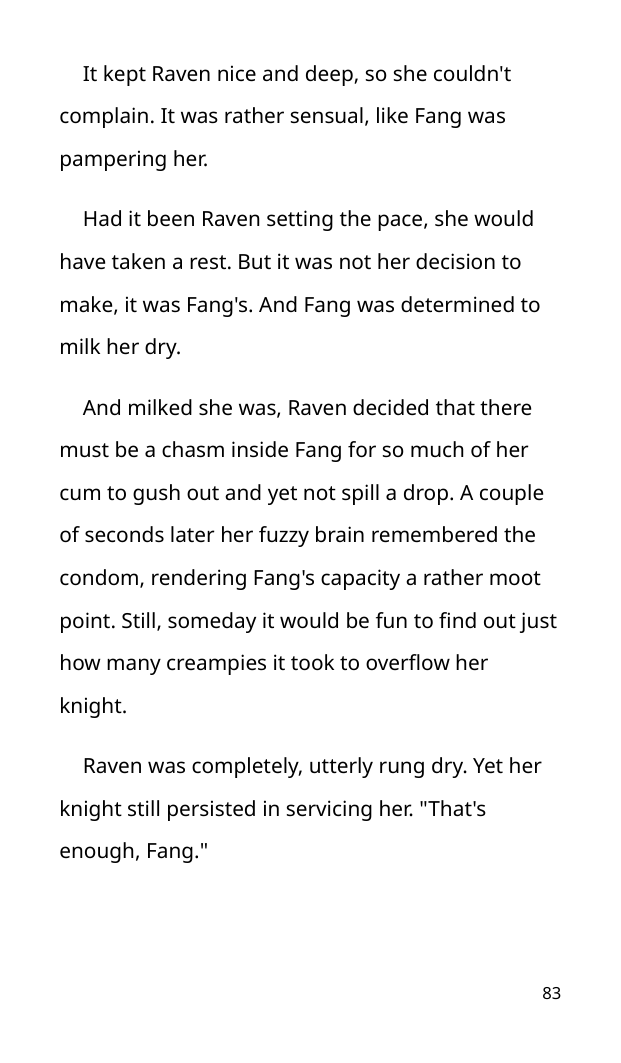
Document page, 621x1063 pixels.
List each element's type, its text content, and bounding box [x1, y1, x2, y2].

text Had it been Raven setting the pace, she would have taken a rest. But it was not her decision to make, it was Fang's. And Fang was determined to milk her dry. [59, 204, 561, 361]
text And milked she was, Raven decided that there must be a chasm inside Fang for so much of her cum to gush out and yet not spill a drop. A couple of seconds later her fuzzy brain remembered the condom, rendering Fang's capacity a rather moot point. Still, someday it would be fun to find out just how many creampies it took to overflow her knight. [59, 393, 561, 719]
text It kept Raven nice and deep, so she couldn't complain. It was rather sensual, like Fang was pampering her. [59, 59, 561, 173]
text Raven was completely, utterly rung dry. Yet her knight still persisted in servicing her. "That's enough, Fang." [59, 751, 561, 865]
